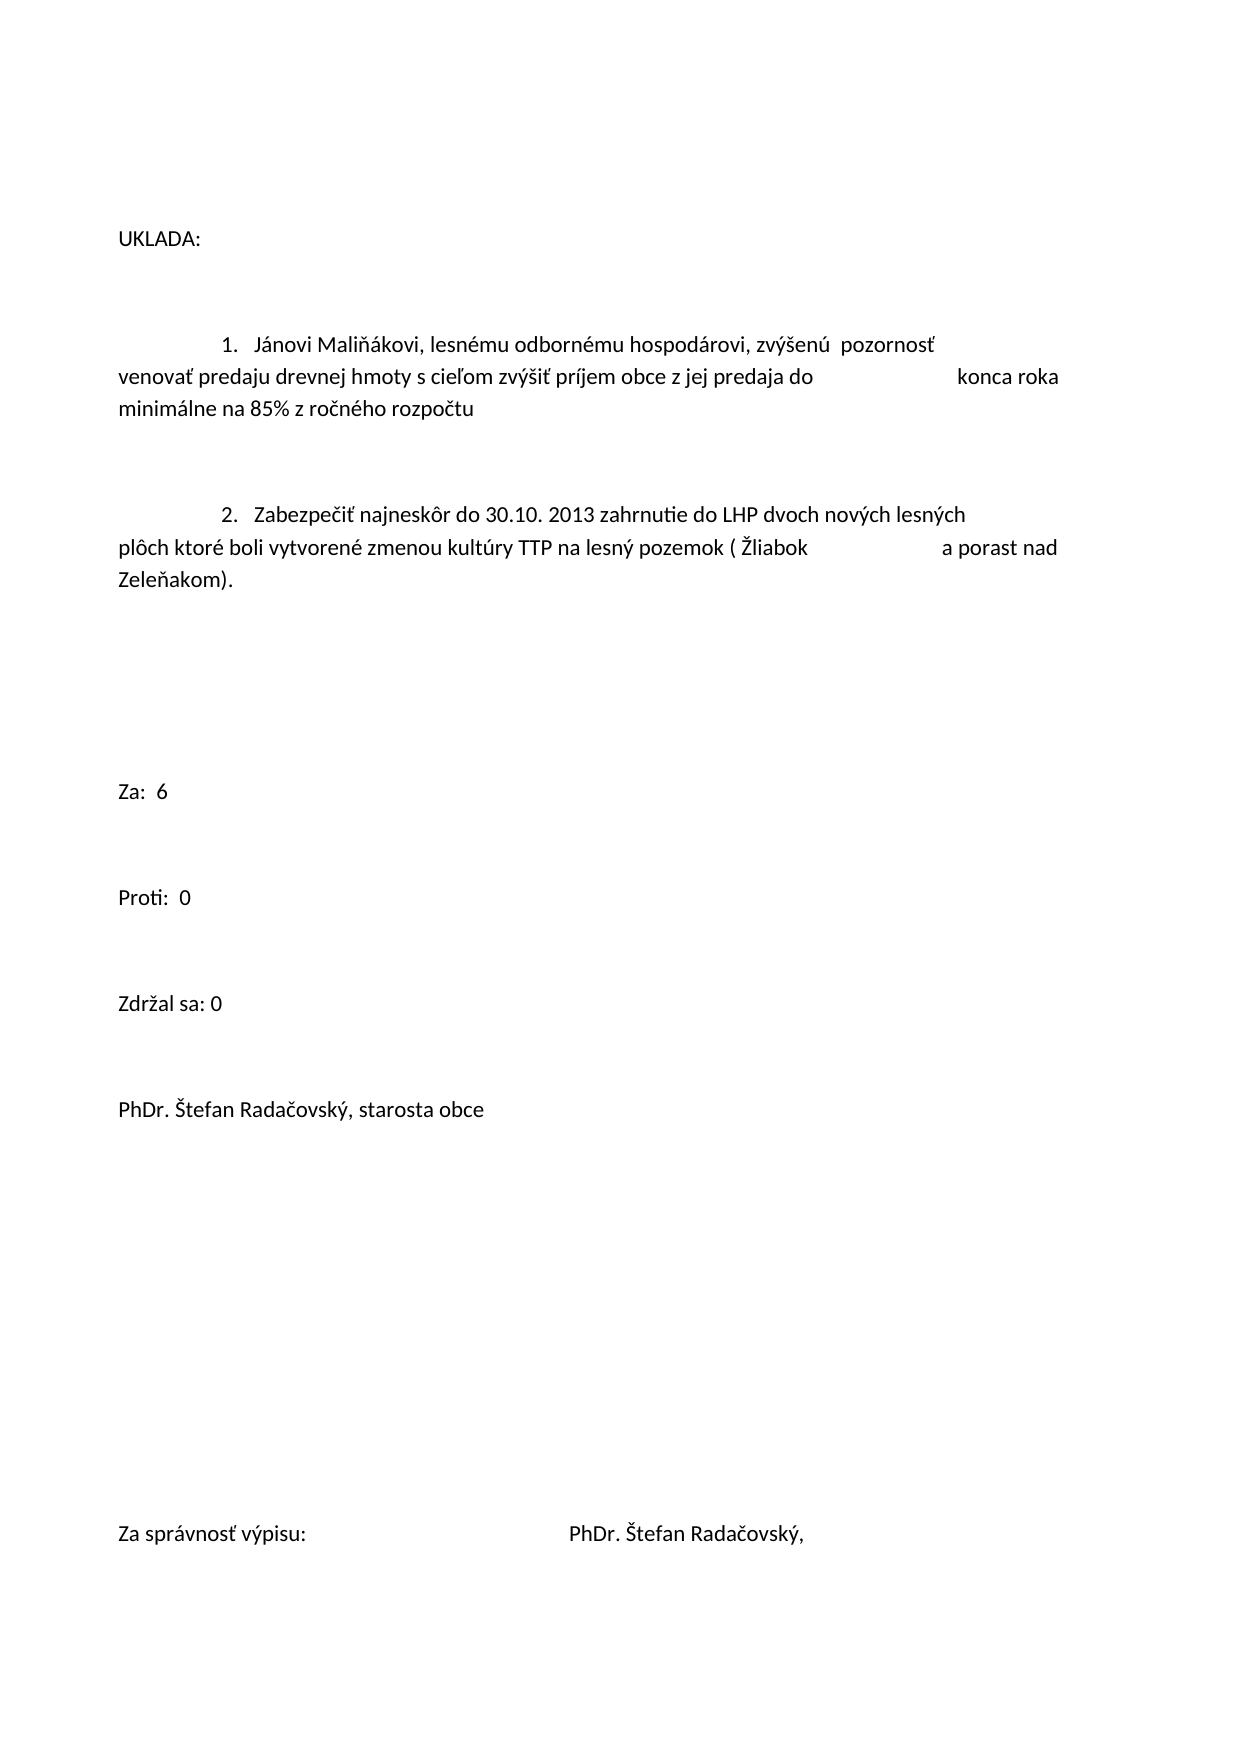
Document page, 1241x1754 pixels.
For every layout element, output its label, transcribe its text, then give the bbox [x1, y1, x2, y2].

text Proti: 0 [118, 883, 1122, 911]
text UKLADA: [118, 224, 1122, 252]
text PhDr. Štefan Radačovský, starosta obce [118, 1095, 1122, 1123]
text 1. Jánovi Maliňákovi, lesnému odbornému hospodárovi, zvýšenú pozornosť venovať predaju drevnej hmoty s cieľom zvýšiť príjem obce z jej predaja do konca roka minimálne na 85% z ročného rozpočtu [118, 330, 1122, 423]
text Za správnosť výpisu: PhDr. Štefan Radačovský, [118, 1519, 1122, 1547]
text Zdržal sa: 0 [118, 989, 1122, 1017]
text 2. Zabezpečiť najneskôr do 30.10. 2013 zahrnutie do LHP dvoch nových lesných plôch ktoré boli vytvorené zmenou kultúry TTP na lesný pozemok ( Žliabok a porast nad Zeleňakom). [118, 501, 1122, 593]
text Za: 6 [118, 777, 1122, 805]
